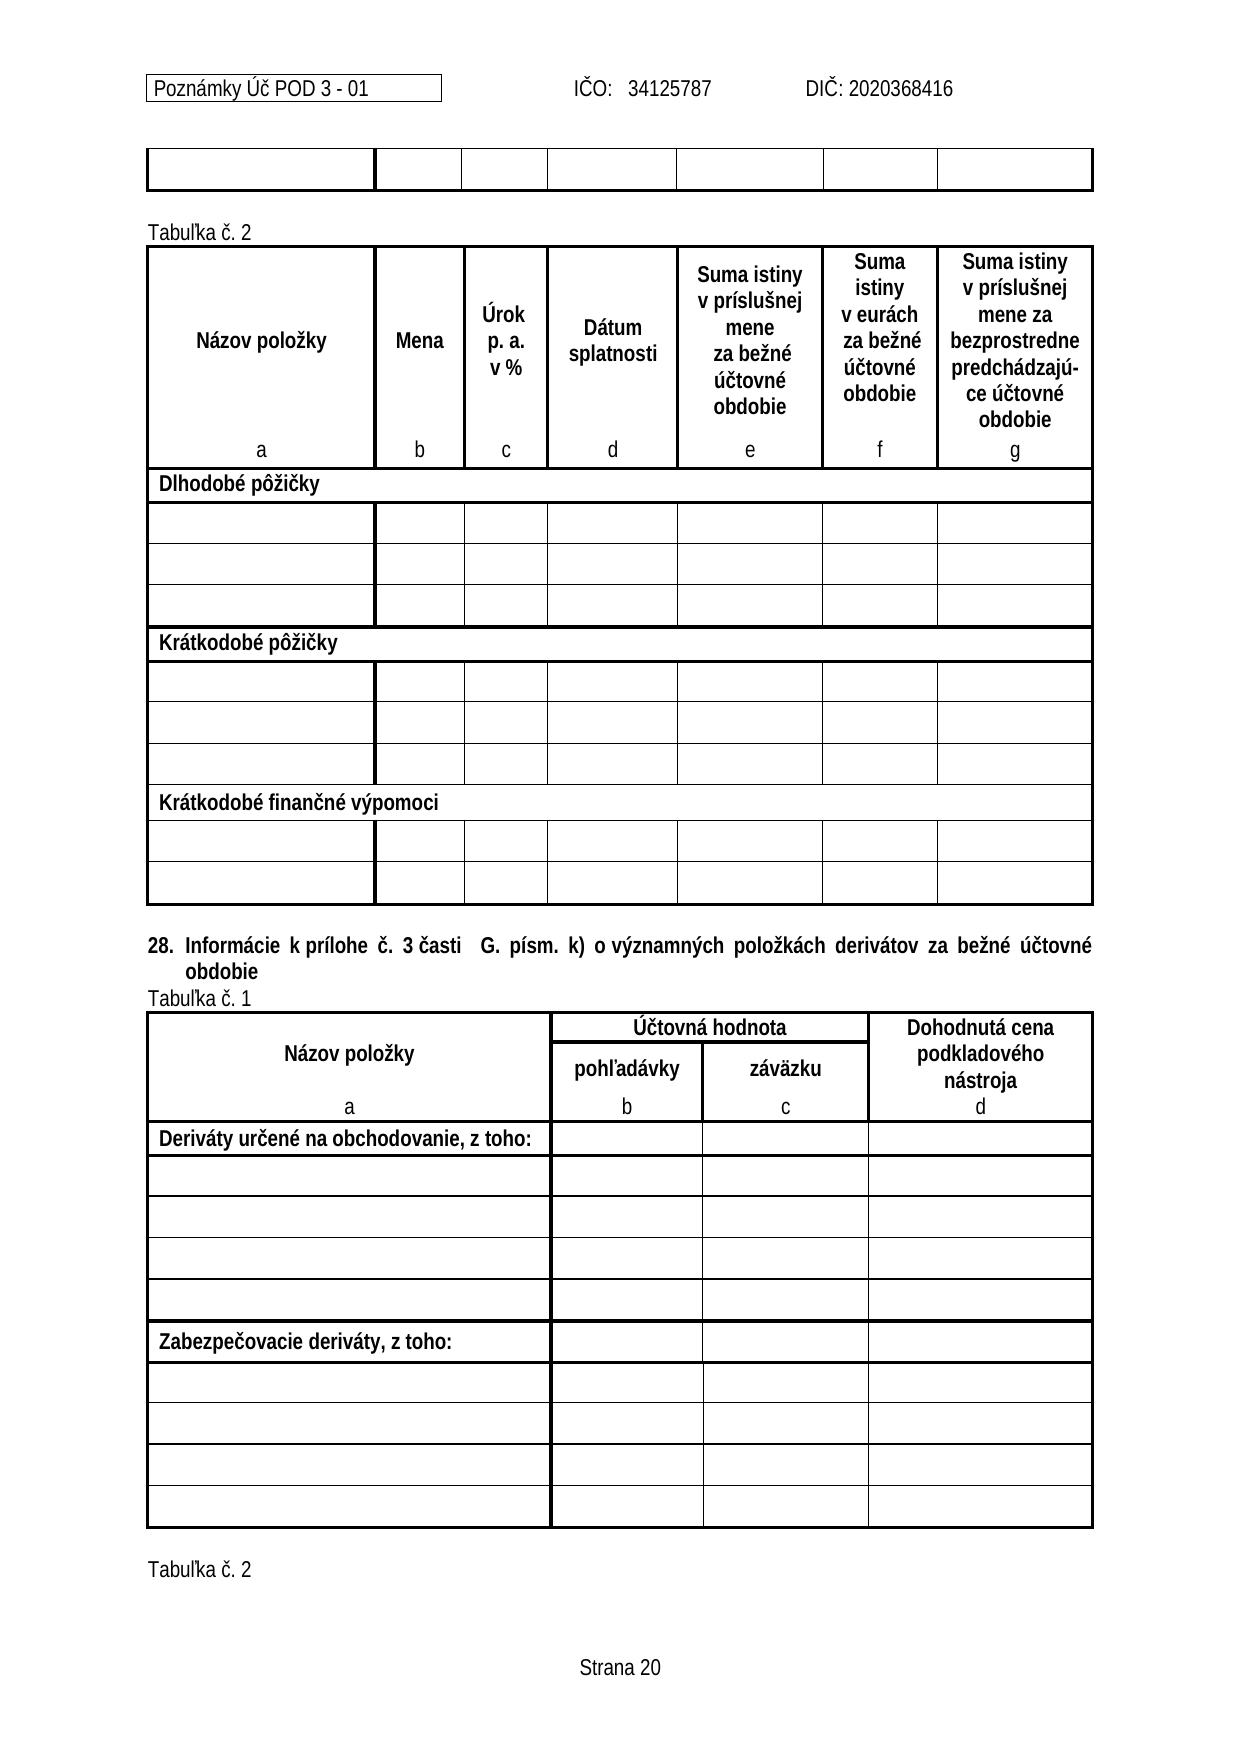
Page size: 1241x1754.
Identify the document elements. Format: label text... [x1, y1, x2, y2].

text Tabuľka č. 2 [148, 218, 1092, 245]
table_cell e [679, 433, 821, 467]
table_cell [553, 1280, 702, 1319]
table_cell [869, 1238, 1091, 1278]
table_cell [553, 1445, 703, 1485]
table_cell [377, 702, 464, 742]
table_cell [553, 1323, 702, 1361]
table_cell [465, 663, 547, 701]
table_cell [465, 504, 547, 543]
table_cell [553, 1123, 702, 1154]
table_cell [704, 1364, 868, 1402]
table_cell [938, 504, 1091, 543]
table_cell [553, 1364, 703, 1402]
table_cell [869, 1364, 1091, 1402]
table_cell [678, 504, 822, 543]
table_header Účtovná hodnota [553, 1014, 867, 1040]
table_cell [465, 862, 547, 902]
text Tabuľka č. 2 [148, 1556, 1092, 1582]
table_cell [377, 149, 461, 189]
table_cell [938, 585, 1091, 625]
table_header Suma istiny v eurách za bežné účtovné obdobie [824, 248, 936, 432]
table_cell [149, 744, 373, 784]
table_cell [678, 663, 822, 701]
table_cell [823, 744, 937, 784]
table_cell [548, 149, 676, 189]
table_header Mena [377, 248, 463, 432]
table_cell b [553, 1093, 701, 1119]
table_cell [553, 1403, 703, 1443]
table_cell [149, 821, 373, 861]
table_cell [823, 585, 937, 625]
table_cell [704, 1486, 868, 1526]
table_cell [548, 862, 677, 902]
table_cell Krátkodobé finančné výpomoci [149, 785, 1091, 820]
table_cell [678, 862, 822, 902]
table_header Názov položky [149, 1014, 549, 1093]
table_cell [938, 544, 1091, 584]
table_cell [548, 585, 677, 625]
table_cell [548, 504, 677, 543]
table_header Suma istiny v príslušnej mene za bezprostredne predchádzajú-ce účtovné obdobie [939, 248, 1091, 432]
table_cell [149, 504, 373, 543]
table_cell [938, 744, 1091, 784]
table_cell [149, 1238, 549, 1278]
table_cell [377, 504, 464, 543]
table_cell [823, 702, 937, 742]
table_cell [149, 1445, 549, 1485]
text Tabuľka č. 1 [148, 984, 1092, 1011]
table_cell [703, 1323, 868, 1361]
table_cell [678, 544, 822, 584]
table_cell a [149, 1093, 549, 1119]
table_cell [548, 744, 677, 784]
table_cell c [466, 433, 546, 467]
table_cell [462, 149, 547, 189]
table_cell [377, 862, 464, 902]
table_cell b [377, 433, 463, 467]
table_cell [869, 1157, 1091, 1195]
table_cell Dlhodobé pôžičky [149, 470, 1091, 501]
table_cell Deriváty určené na obchodovanie, z toho: [149, 1123, 549, 1154]
table_header Suma istiny v príslušnej mene za bežné účtovné obdobie [679, 248, 821, 432]
table_cell [869, 1197, 1091, 1237]
table_cell [678, 702, 822, 742]
table_cell [869, 1403, 1091, 1443]
table_cell záväzku [704, 1044, 867, 1093]
table_cell [869, 1323, 1091, 1361]
table_cell [703, 1123, 868, 1154]
table_cell [553, 1157, 702, 1195]
table_cell [548, 544, 677, 584]
table_cell [869, 1486, 1091, 1526]
table_cell [938, 862, 1091, 902]
table_cell [465, 744, 547, 784]
table_cell [149, 1403, 549, 1443]
table_cell [377, 821, 464, 861]
table_cell [678, 585, 822, 625]
table_cell [548, 702, 677, 742]
table_cell [824, 149, 937, 189]
table_cell [149, 1364, 549, 1402]
table_cell [703, 1157, 868, 1195]
table_cell [149, 663, 373, 701]
table_cell f [824, 433, 936, 467]
table_cell [704, 1445, 868, 1485]
table_cell [678, 744, 822, 784]
table_cell [465, 821, 547, 861]
table_cell [149, 1197, 549, 1237]
table_cell g [939, 433, 1091, 467]
table_cell [703, 1197, 868, 1237]
table_cell [465, 544, 547, 584]
table_cell [938, 821, 1091, 861]
table_cell [938, 149, 1091, 189]
table_cell [149, 1280, 549, 1319]
table_cell [938, 663, 1091, 701]
table_header Názov položky [149, 248, 373, 432]
table_header Dátum splatnosti [549, 248, 676, 432]
table_cell [869, 1123, 1091, 1154]
table_cell [149, 1157, 549, 1195]
table_cell pohľadávky [553, 1044, 701, 1093]
table_cell [377, 585, 464, 625]
table_cell d [549, 433, 676, 467]
table_cell [377, 744, 464, 784]
table_cell [823, 821, 937, 861]
table_cell d [870, 1093, 1091, 1119]
table_header Dohodnutá cena podkladového nástroja [870, 1014, 1091, 1093]
table_cell [149, 149, 373, 189]
table_cell [703, 1280, 868, 1319]
table_cell Krátkodobé pôžičky [149, 629, 1091, 660]
table_cell [149, 1486, 549, 1526]
table_header Úrok p. a. v % [466, 248, 546, 432]
table_cell [553, 1486, 703, 1526]
table_cell Zabezpečovacie deriváty, z toho: [149, 1323, 549, 1361]
table_cell [149, 544, 373, 584]
table_cell [678, 821, 822, 861]
table_cell [548, 663, 677, 701]
table_cell [377, 663, 464, 701]
table_cell [149, 585, 373, 625]
table_cell [465, 585, 547, 625]
table_cell [869, 1445, 1091, 1485]
table_cell [149, 702, 373, 742]
table_cell [938, 702, 1091, 742]
table_cell [548, 821, 677, 861]
table_cell [823, 663, 937, 701]
table_cell [823, 504, 937, 543]
table_cell [704, 1403, 868, 1443]
table_cell c [704, 1093, 867, 1119]
table_cell a [149, 433, 373, 467]
table_cell [823, 544, 937, 584]
table_cell [703, 1238, 868, 1278]
table_cell [677, 149, 823, 189]
table_cell [869, 1280, 1091, 1319]
table_cell [149, 862, 373, 902]
table_cell [553, 1238, 702, 1278]
table_cell [553, 1197, 702, 1237]
title Informácie k prílohe č. 3 časti G. písm. k) o významných položkách derivátov za bežné účtovné obdobie [148, 932, 1092, 984]
table_cell [377, 544, 464, 584]
table_cell [823, 862, 937, 902]
table_cell [465, 702, 547, 742]
